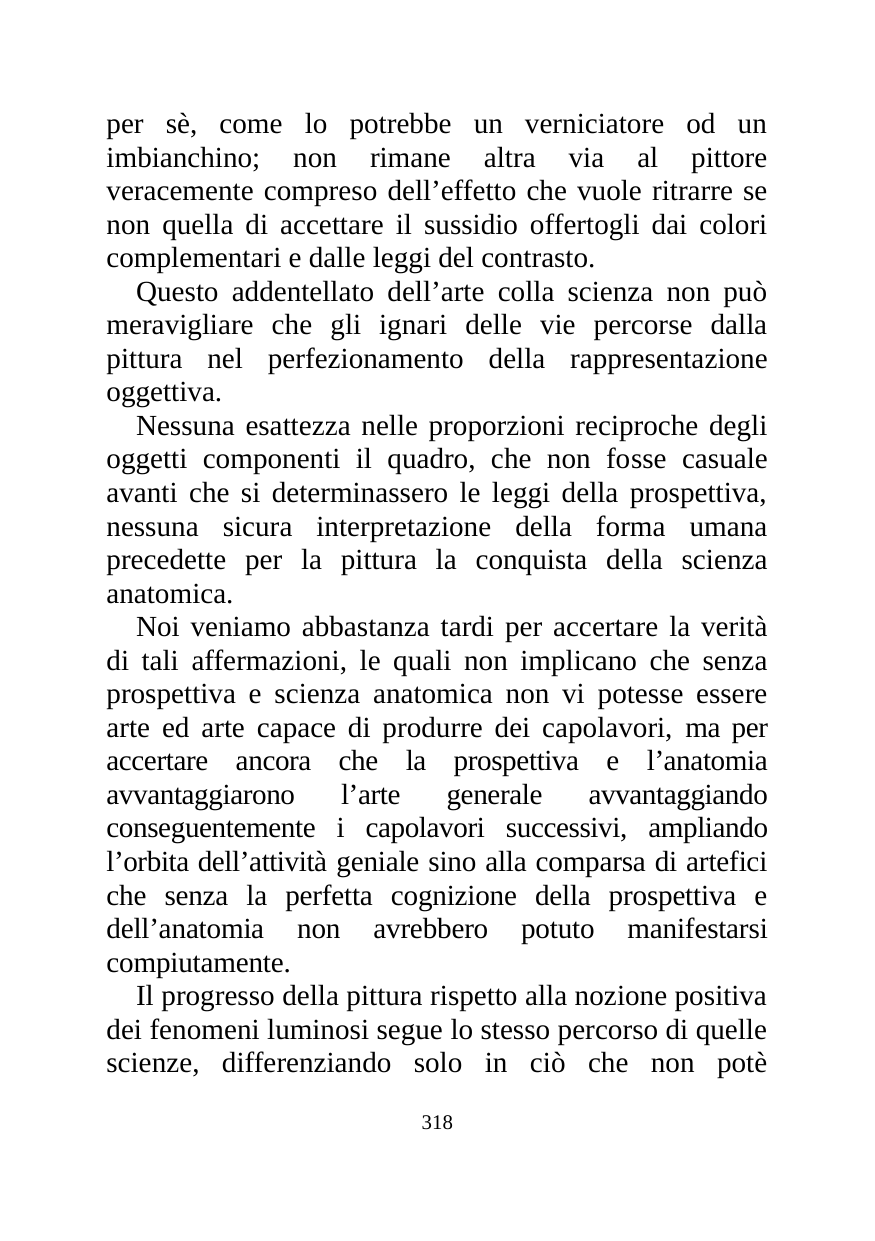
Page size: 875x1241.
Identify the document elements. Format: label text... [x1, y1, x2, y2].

text Il progresso della pittura rispetto alla nozione positiva dei fenomeni luminosi segue lo stesso percorso di quelle scienze, differenziando solo in ciò che non potè [106, 978, 768, 1079]
text Nessuna esattezza nelle proporzioni reciproche degli oggetti componenti il quadro, che non fosse casuale avanti che si determinassero le leggi della prospettiva, nessuna sicura interpretazione della forma umana precedette per la pittura la conquista della scienza anatomica. [106, 408, 768, 609]
text Noi veniamo abbastanza tardi per accertare la verità di tali affermazioni, le quali non implicano che senza prospettiva e scienza anatomica non vi potesse essere arte ed arte capace di produrre dei capolavori, ma per accertare ancora che la prospettiva e l’anatomia avvantaggiarono l’arte generale avvantaggiando conseguentemente i capolavori successivi, ampliando l’orbita dell’attività geniale sino alla comparsa di artefici che senza la perfetta cognizione della prospettiva e dell’anatomia non avrebbero potuto manifestarsi compiutamente. [106, 609, 768, 978]
text per sè, come lo potrebbe un verniciatore od un imbianchino; non rimane altra via al pittore veracemente compreso dell’effetto che vuole ritrarre se non quella di accettare il sussidio offertogli dai colori complementari e dalle leggi del contrasto. [106, 106, 768, 274]
text Questo addentellato dell’arte colla scienza non può meravigliare che gli ignari delle vie percorse dalla pittura nel perfezionamento della rappresentazione oggettiva. [106, 274, 768, 408]
